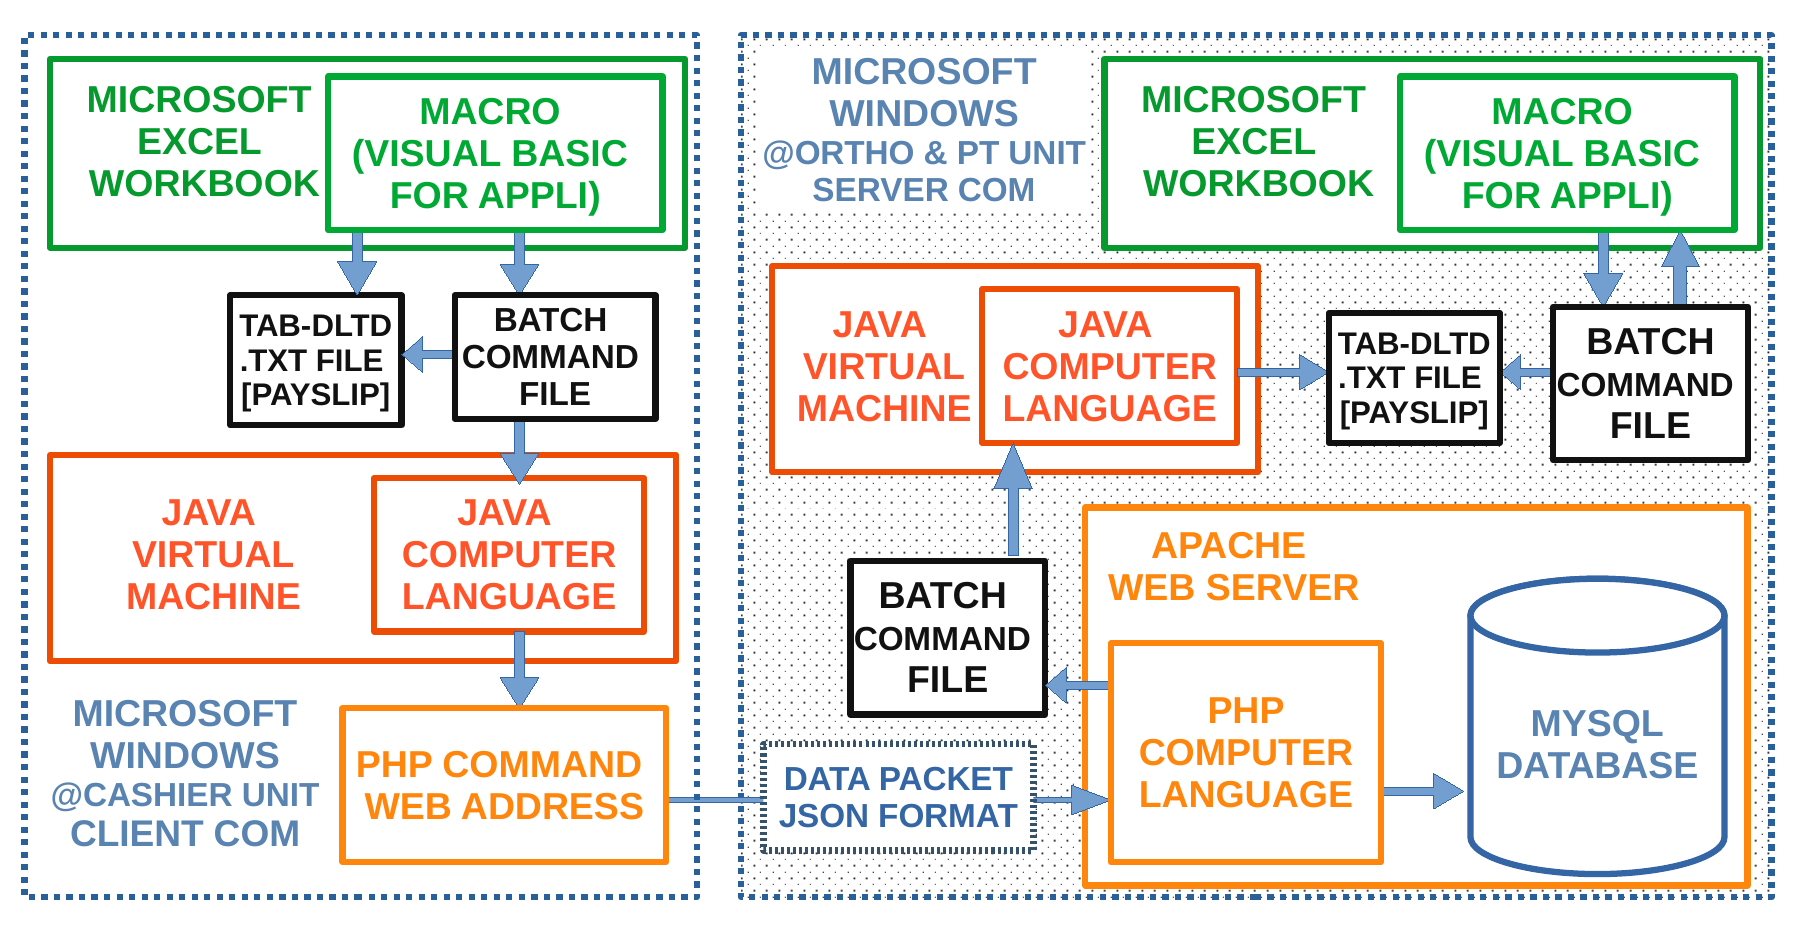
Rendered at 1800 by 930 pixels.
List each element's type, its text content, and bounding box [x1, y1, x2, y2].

text_box [50, 58, 685, 295]
text_box PHP COMMAND WEB ADDRESS [342, 708, 667, 862]
text_box APACHE WEB SERVER [1098, 489, 1369, 644]
text_box BATCH COMMAND FILE [1553, 306, 1749, 461]
text_box DATA PACKET JSON FORMAT [763, 744, 1034, 851]
text_box TAB-DLTD .TXT FILE [PAYSLIP] [230, 295, 402, 426]
text_box MICROSOFT WINDOWS @ORTHO & PT UNIT SERVER COM [761, 52, 1087, 207]
text_box JAVA COMPUTER LANGUAGE [374, 478, 645, 632]
text_box MACRO (VISUAL BASIC FOR APPLI) [1400, 76, 1735, 231]
text_box TAB-DLTD .TXT FILE [PAYSLIP] [1328, 312, 1501, 443]
text_box MYSQL DATABASE [1470, 619, 1725, 875]
text_box JAVA VIRTUAL MACHINE [78, 478, 349, 632]
text_box JAVA COMPUTER LANGUAGE [982, 289, 1238, 443]
text_box MICROSOFT EXCEL WORKBOOK [1123, 64, 1394, 219]
text_box JAVA VIRTUAL MACHINE [749, 289, 982, 443]
text_box [667, 35, 1772, 898]
text_box BATCH COMMAND FILE [454, 295, 656, 419]
text_box [401, 336, 454, 373]
text_box MICROSOFT WINDOWS @CASHIER UNIT CLIENT COM [63, 696, 308, 851]
text_box PHP COMPUTER LANGUAGE [1110, 643, 1381, 863]
text_box MICROSOFT EXCEL WORKBOOK [69, 64, 340, 219]
text_box MACRO (VISUAL BASIC FOR APPLI) [328, 76, 663, 231]
text_box [50, 419, 677, 708]
text_box BATCH COMMAND FILE [850, 561, 1046, 715]
